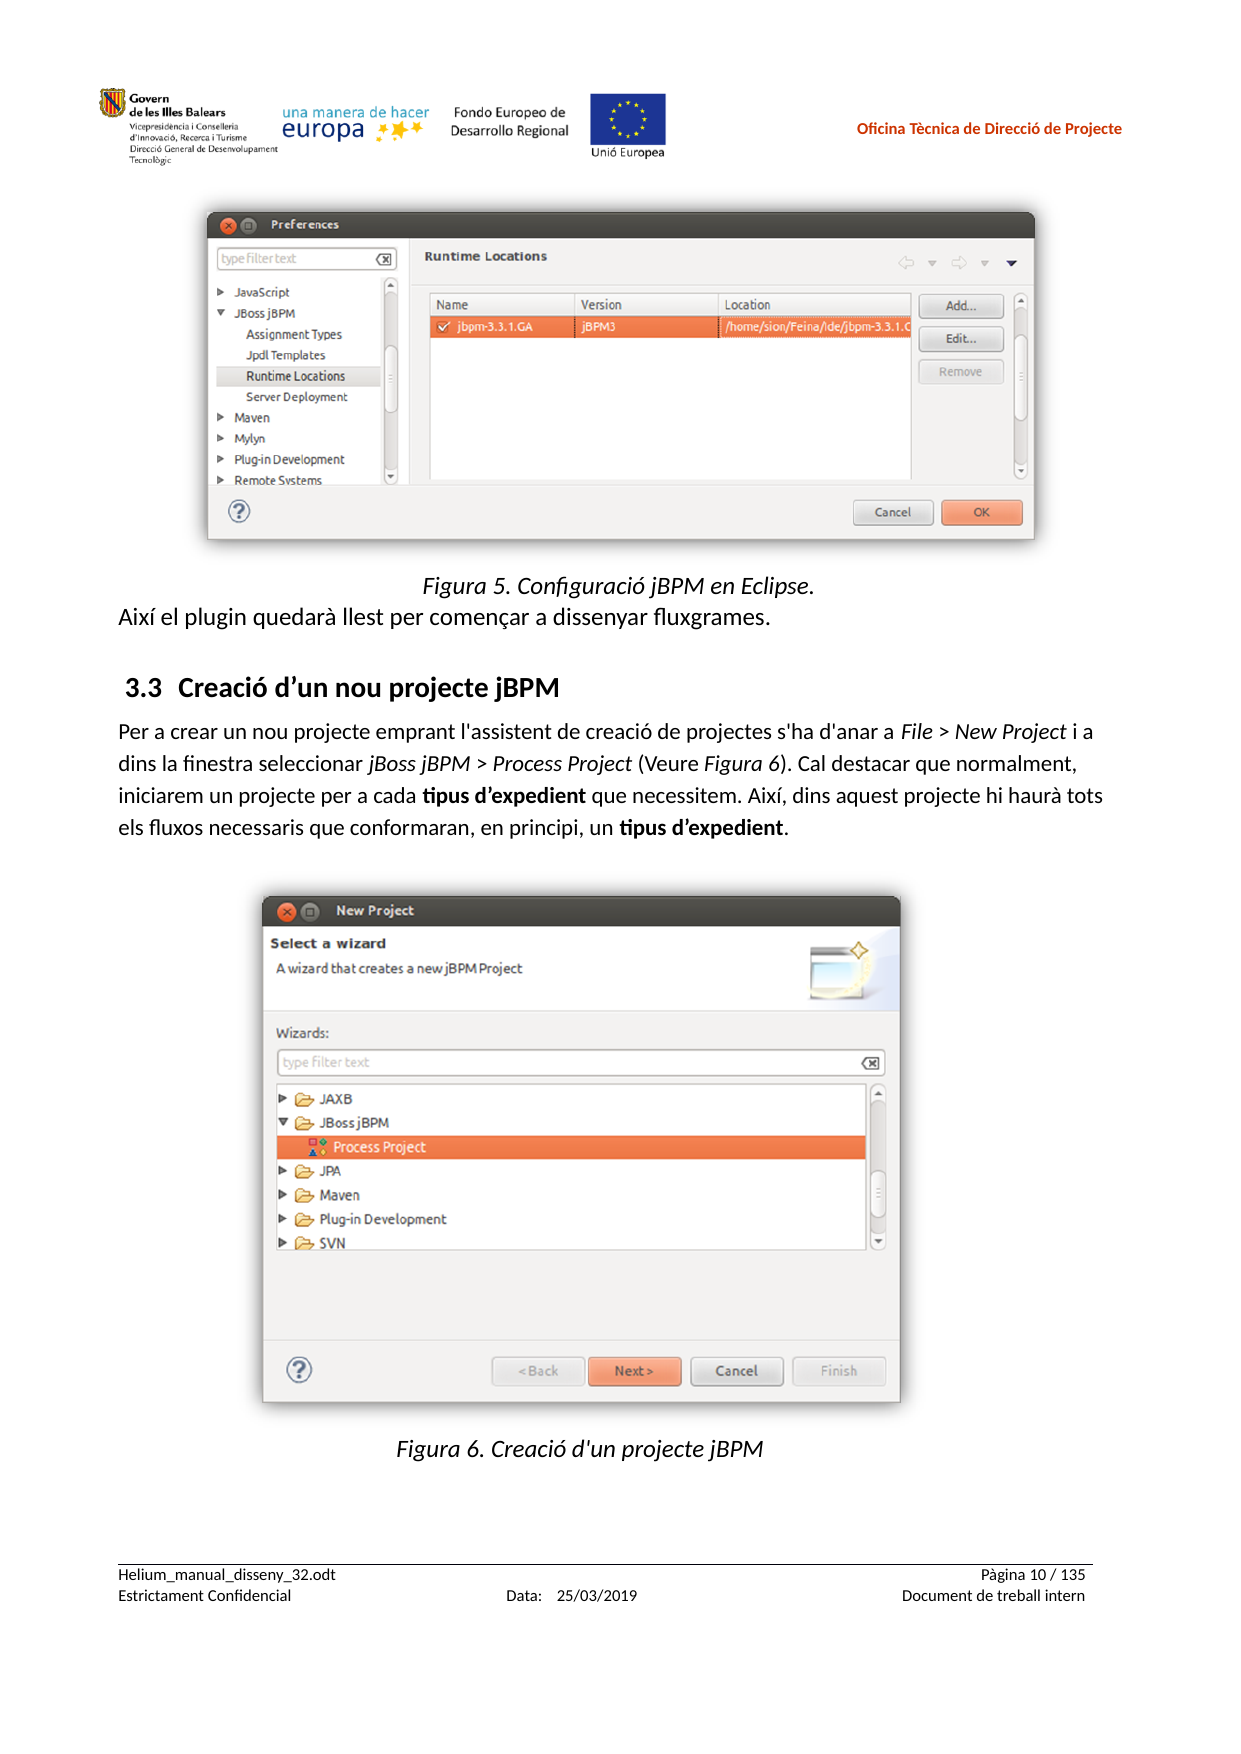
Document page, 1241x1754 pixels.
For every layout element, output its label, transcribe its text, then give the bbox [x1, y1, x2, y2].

text Per a crear un nou projecte emprant l'assistent de creació de projectes s'ha d'anar a File > New Project i a dins la finestra seleccionar jBoss jBPM > Process Project (Veure Figura 6). Cal destacar que normalment, iniciarem un projecte per a cada tipus d’expedient que necessitem. Així, dins aquest projecte hi haurà tots els fluxos necessaris que conformaran, en principi, un tipus d’expedient. [118, 717, 1122, 842]
picture [231, 864, 932, 1434]
subtitle Creació d’un nou projecte jBPM [118, 669, 1122, 704]
picture [175, 180, 1065, 571]
text [231, 852, 931, 864]
text Així el plugin quedarà llest per començar a dissenyar fluxgrames. [118, 168, 1122, 631]
picture [99, 87, 668, 166]
text Figura 6. Creació d'un projecte jBPM [231, 1434, 931, 1464]
text Figura 5. Configuració jBPM en Eclipse. [175, 571, 1065, 601]
